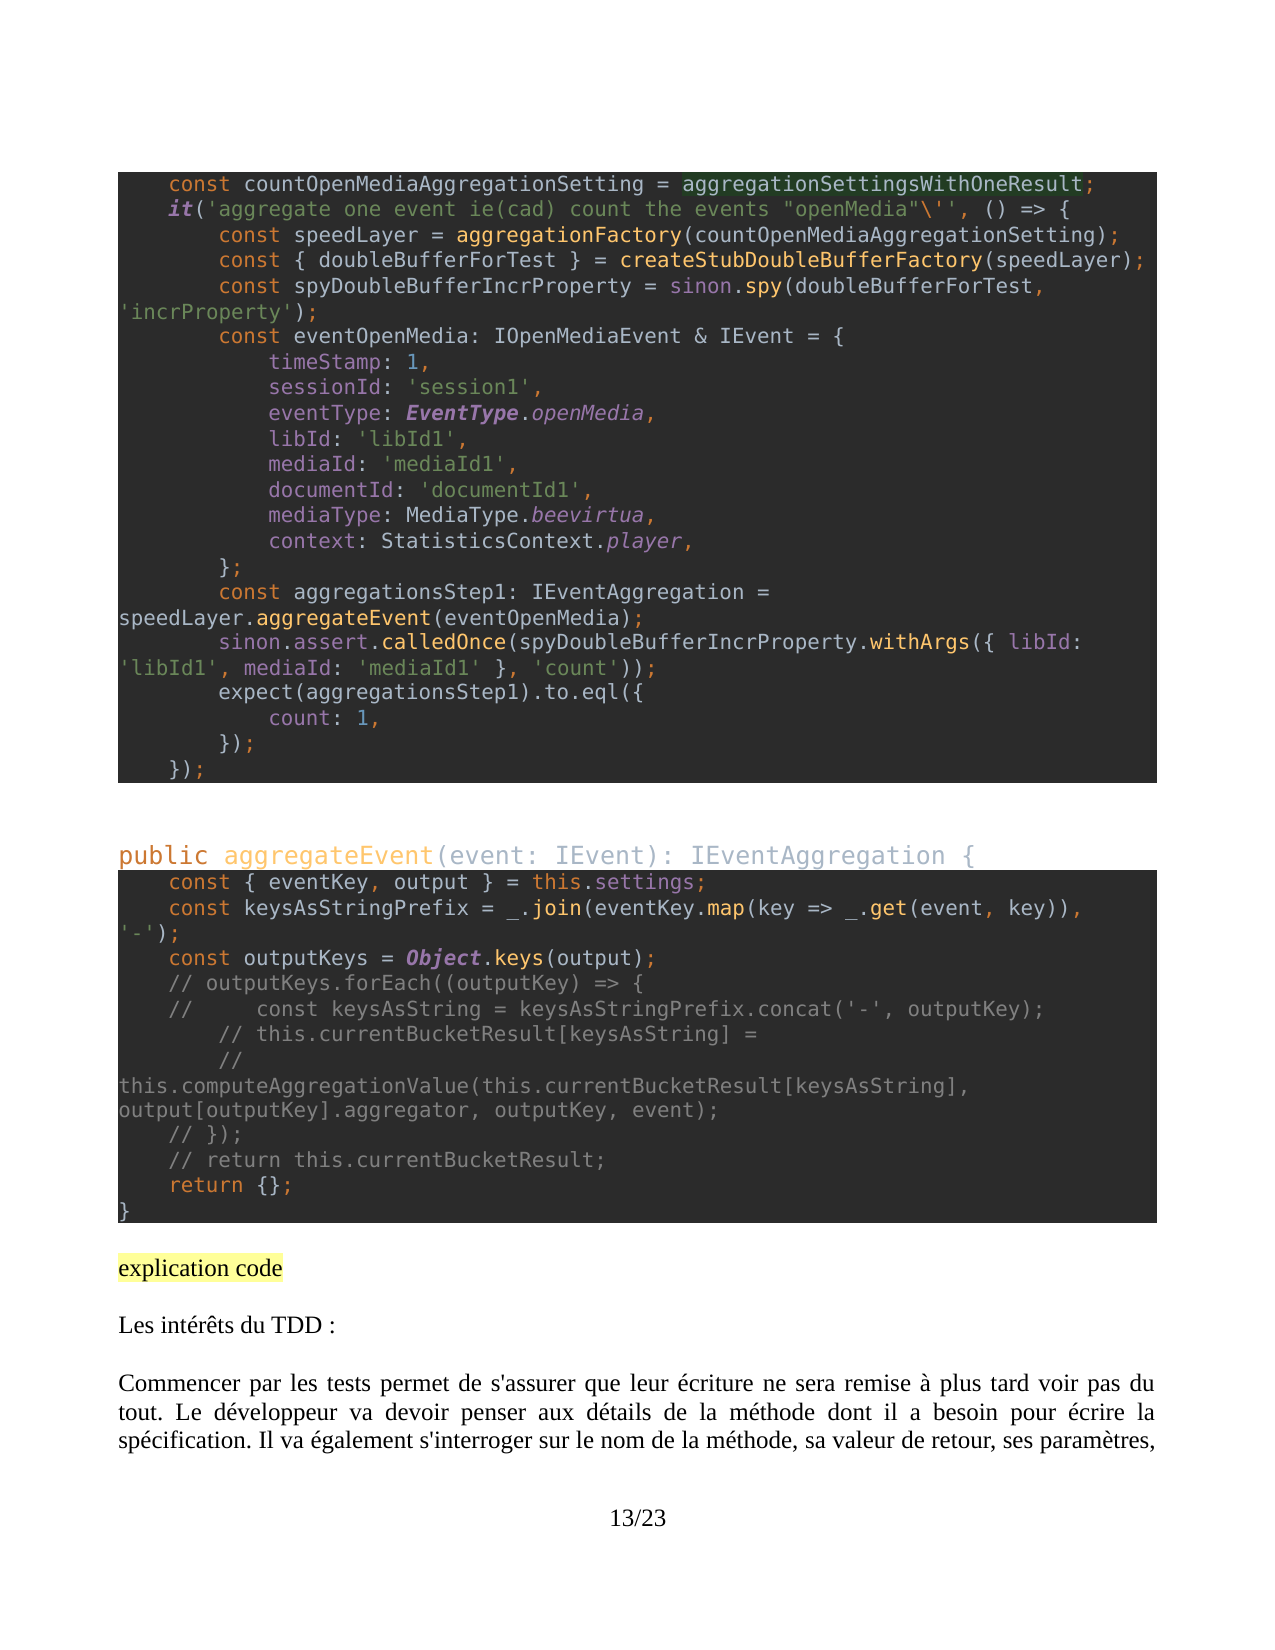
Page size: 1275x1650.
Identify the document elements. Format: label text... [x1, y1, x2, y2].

text documentId: 'documentId1', [118, 478, 1157, 503]
text explication code [118, 1253, 1157, 1282]
text const speedLayer = aggregationFactory(countOpenMediaAggregationSetting); [118, 223, 1157, 248]
text public aggregateEvent(event: IEvent): IEventAggregation { [118, 841, 1157, 870]
text }; [118, 555, 1157, 580]
text count: 1, [118, 706, 1157, 731]
text // outputKeys.forEach((outputKey) => { [118, 971, 1157, 997]
text Les intérêts du TDD : [118, 1310, 1157, 1339]
text Commencer par les tests permet de s'assurer que leur écriture ne sera remise à plus tard voir pas du tout. Le développeur va devoir penser aux détails de la méthode dont il a besoin pour écrire la spécification. Il va également s'interroger sur le nom de la méthode, sa valeur de retour, ses paramètres, [118, 1368, 1157, 1454]
text } [118, 1199, 1157, 1223]
text }); [118, 757, 1157, 783]
text }); [118, 731, 1157, 757]
text mediaType: MediaType.beevirtua, [118, 503, 1157, 529]
text mediaId: 'mediaId1', [118, 452, 1157, 478]
text const keysAsStringPrefix = _.join(eventKey.map(key => _.get(event, key)), '-'); [118, 896, 1157, 946]
text const countOpenMediaAggregationSetting = aggregationSettingsWithOneResult; [118, 172, 1157, 197]
text // return this.currentBucketResult; [118, 1148, 1157, 1173]
text const spyDoubleBufferIncrProperty = sinon.spy(doubleBufferForTest, 'incrProperty'); [118, 274, 1157, 324]
text // this.computeAggregationValue(this.currentBucketResult[keysAsString], output[outputKey].aggregator, outputKey, event); [118, 1048, 1157, 1122]
text const { eventKey, output } = this.settings; [118, 870, 1157, 896]
text sinon.assert.calledOnce(spyDoubleBufferIncrProperty.withArgs({ libId: 'libId1', mediaId: 'mediaId1' }, 'count')); [118, 630, 1157, 680]
text const aggregationsStep1: IEventAggregation = speedLayer.aggregateEvent(eventOpenMedia); [118, 580, 1157, 630]
text // const keysAsString = keysAsStringPrefix.concat('-', outputKey); [118, 997, 1157, 1022]
text return {}; [118, 1173, 1157, 1199]
text const eventOpenMedia: IOpenMediaEvent & IEvent = { [118, 324, 1157, 350]
text // this.currentBucketResult[keysAsString] = [118, 1022, 1157, 1048]
text timeStamp: 1, [118, 350, 1157, 375]
text context: StatisticsContext.player, [118, 529, 1157, 555]
text const { doubleBufferForTest } = createStubDoubleBufferFactory(speedLayer); [118, 248, 1157, 274]
text expect(aggregationsStep1).to.eql({ [118, 680, 1157, 706]
text it('aggregate one event ie(cad) count the events "openMedia"\'', () => { [118, 197, 1157, 223]
text const outputKeys = Object.keys(output); [118, 946, 1157, 971]
text // }); [118, 1122, 1157, 1148]
text libId: 'libId1', [118, 427, 1157, 452]
text eventType: EventType.openMedia, [118, 401, 1157, 427]
text sessionId: 'session1', [118, 375, 1157, 401]
